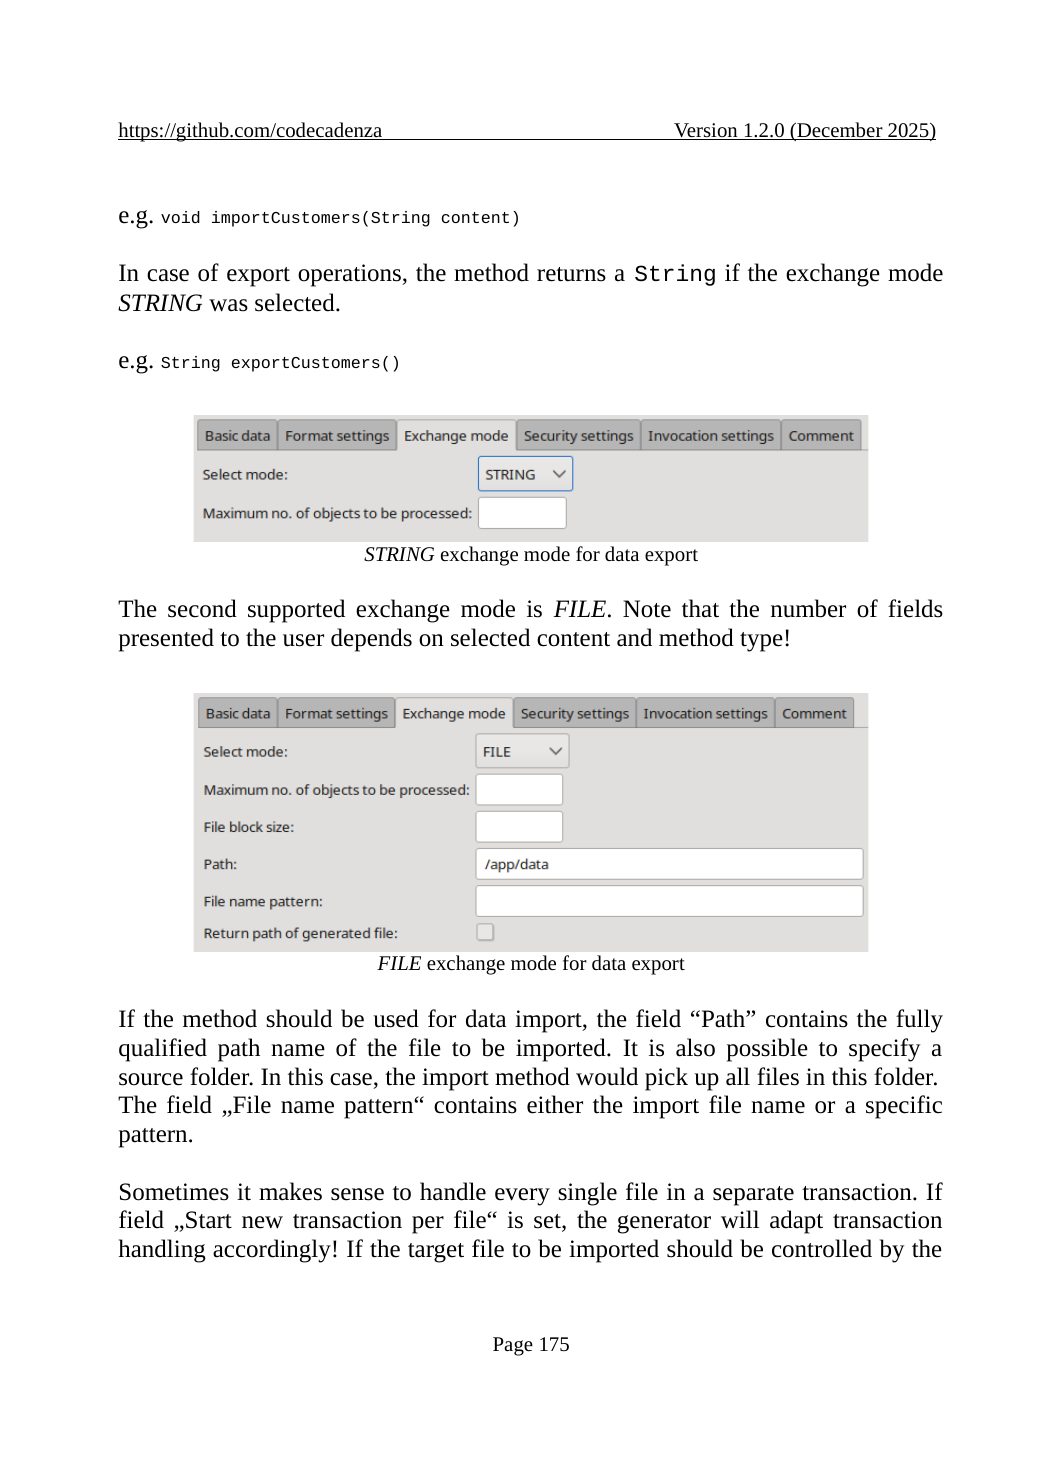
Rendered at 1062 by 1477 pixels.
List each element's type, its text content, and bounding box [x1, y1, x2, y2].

text The second supported exchange mode is FILE. Note that the number of fields presented to the user depends on selected content and method type! [118, 594, 944, 652]
picture [193, 693, 869, 952]
picture [193, 415, 869, 542]
text Sometimes it makes sense to handle every single file in a separate transaction. If field „Start new transaction per file“ is set, the generator will adapt transaction handling accordingly! If the target file to be imported should be controlled by the [118, 1177, 944, 1263]
text STRING exchange mode for data export [193, 542, 868, 566]
text The field „File name pattern“ contains either the import file name or a specific pattern. [118, 1090, 944, 1148]
text e.g. String exportCustomers() [118, 346, 944, 374]
text e.g. void importCustomers(String content) [118, 200, 944, 229]
text If the method should be used for data import, the field “Path” contains the fully qualified path name of the file to be imported. It is also possible to specify a source folder. In this case, the import method would pick up all files in this folder. [118, 1004, 944, 1090]
text FILE exchange mode for data export [193, 952, 868, 975]
text In case of export operations, the method returns a String if the exchange mode STRING was selected. [118, 258, 944, 317]
